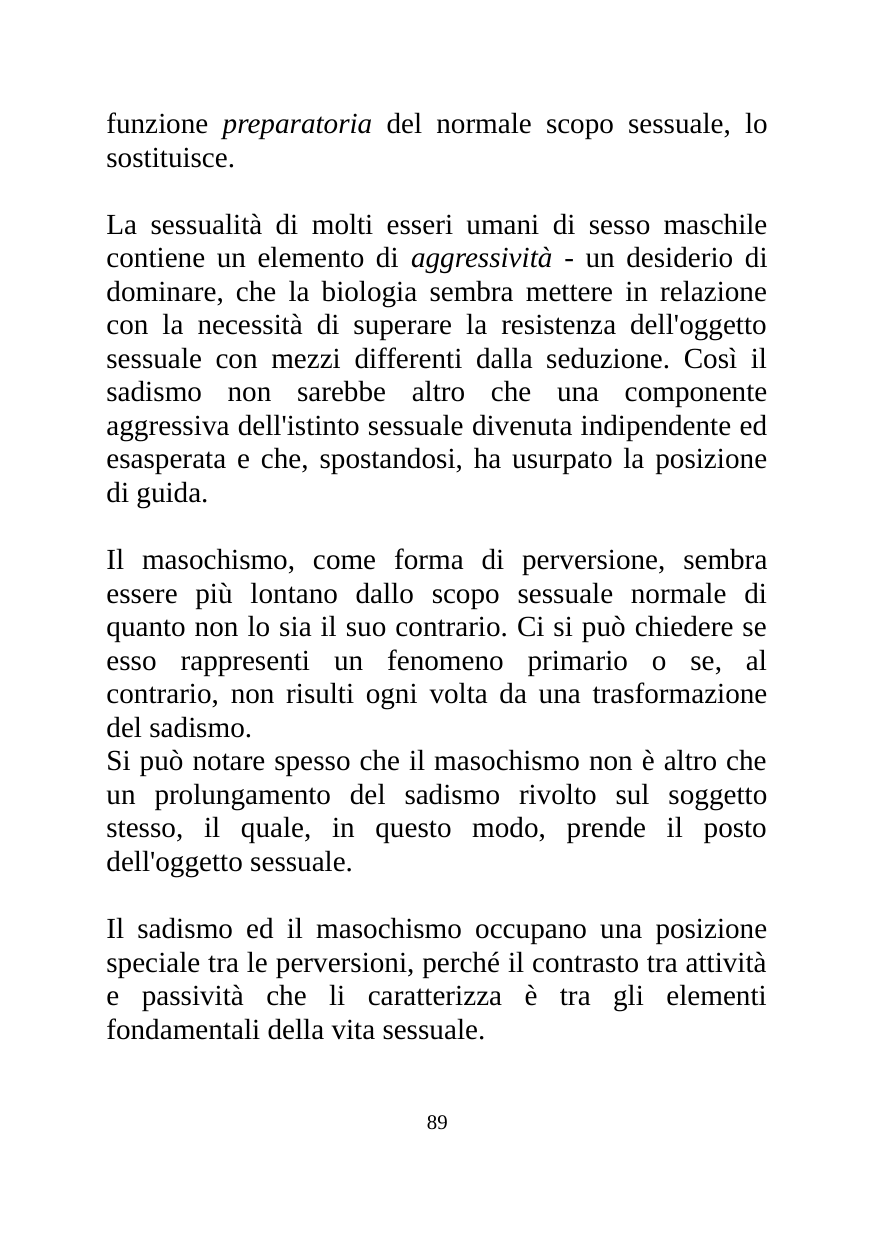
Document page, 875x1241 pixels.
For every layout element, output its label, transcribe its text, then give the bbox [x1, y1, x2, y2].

text La sessualità di molti esseri umani di sesso maschile contiene un elemento di aggressività - un desiderio di dominare, che la biologia sembra mettere in relazione con la necessità di superare la resistenza dell'oggetto sessuale con mezzi differenti dalla seduzione. Così il sadismo non sarebbe altro che una componente aggressiva dell'istinto sessuale divenuta indipendente ed esasperata e che, spostandosi, ha usurpato la posizione di guida. [106, 207, 768, 509]
text funzione preparatoria del normale scopo sessuale, lo sostituisce. [106, 106, 768, 173]
text Il sadismo ed il masochismo occupano una posizione speciale tra le perversioni, perché il contrasto tra attività e passività che li caratterizza è tra gli elementi fondamentali della vita sessuale. [106, 911, 768, 1045]
text Il masochismo, come forma di perversione, sembra essere più lontano dallo scopo sessuale normale di quanto non lo sia il suo contrario. Ci si può chiedere se esso rappresenti un fenomeno primario o se, al contrario, non risulti ogni volta da una trasformazione del sadismo. [106, 542, 768, 743]
text Si può notare spesso che il masochismo non è altro che un prolungamento del sadismo rivolto sul soggetto stesso, il quale, in questo modo, prende il posto dell'oggetto sessuale. [106, 743, 768, 878]
